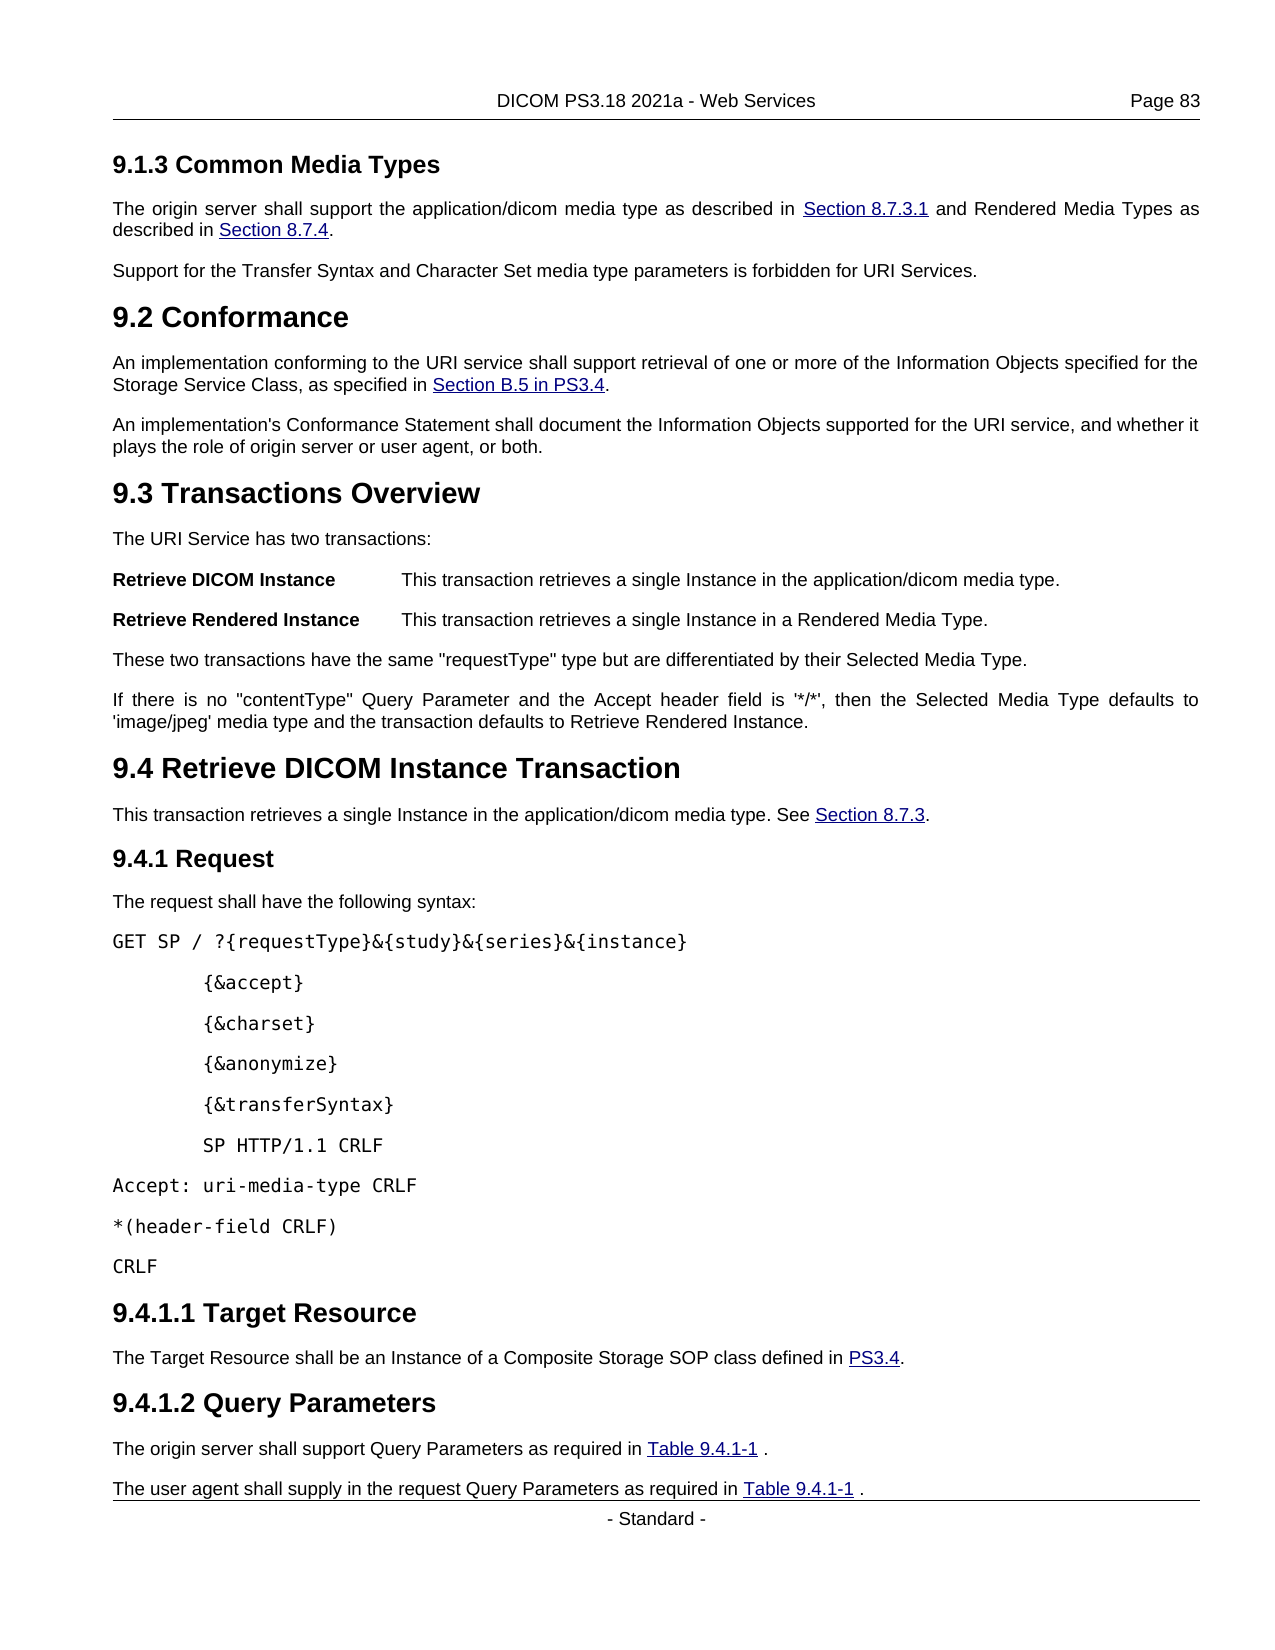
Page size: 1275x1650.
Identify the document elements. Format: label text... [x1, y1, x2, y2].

text {&charset} [112, 1013, 1200, 1035]
text The origin server shall support the application/dicom media type as described in Section 8.7.3.1 and Rendered Media Types as described in Section 8.7.4. [112, 197, 1200, 241]
text The Target Resource shall be an Instance of a Composite Storage SOP class defined in PS3.4. [112, 1347, 1200, 1369]
text Accept: uri-media-type CRLF [112, 1175, 1200, 1197]
text SP HTTP/1.1 CRLF [112, 1135, 1200, 1157]
text {&transferSyntax} [112, 1094, 1200, 1116]
text The user agent shall supply in the request Query Parameters as required in Table 9.4.1-1 . [112, 1478, 1200, 1499]
text The request shall have the following syntax: [112, 891, 1200, 913]
text These two transactions have the same "requestType" type but are differentiated by their Selected Media Type. [112, 649, 1200, 671]
text *(header-field CRLF) [112, 1216, 1200, 1238]
text An implementation's Conformance Statement shall document the Information Objects supported for the URI service, and whether it plays the role of origin server or user agent, or both. [112, 414, 1200, 457]
text 9.4.1.2 Query Parameters [112, 1387, 1200, 1419]
text The origin server shall support Query Parameters as required in Table 9.4.1-1 . [112, 1437, 1200, 1459]
text 9.4.1.1 Target Resource [112, 1297, 1200, 1328]
text An implementation conforming to the URI service shall support retrieval of one or more of the Information Objects specified for the Storage Service Class, as specified in Section B.5 in PS3.4. [112, 352, 1200, 395]
text Retrieve DICOM Instance This transaction retrieves a single Instance in the application/dicom media type. [112, 568, 1200, 590]
text The URI Service has two transactions: [112, 528, 1200, 549]
text 9.2 Conformance [112, 300, 1200, 333]
text 9.4 Retrieve DICOM Instance Transaction [112, 751, 1200, 785]
text Retrieve Rendered Instance This transaction retrieves a single Instance in a Rendered Media Type. [112, 609, 1200, 630]
text GET SP / ?{requestType}&{study}&{series}&{instance} [112, 932, 1200, 953]
text 9.4.1 Request [112, 844, 1200, 872]
text {&anonymize} [112, 1053, 1200, 1075]
text CRLF [112, 1257, 1200, 1278]
text Support for the Transfer Syntax and Character Set media type parameters is forbidden for URI Services. [112, 259, 1200, 281]
text 9.1.3 Common Media Types [112, 150, 1200, 179]
text If there is no "contentType" Query Parameter and the Accept header field is '*/*', then the Selected Media Type defaults to 'image/jpeg' media type and the transaction defaults to Retrieve Rendered Instance. [112, 689, 1200, 732]
text 9.3 Transactions Overview [112, 476, 1200, 509]
text {&accept} [112, 972, 1200, 994]
text This transaction retrieves a single Instance in the application/dicom media type. See Section 8.7.3. [112, 803, 1200, 825]
